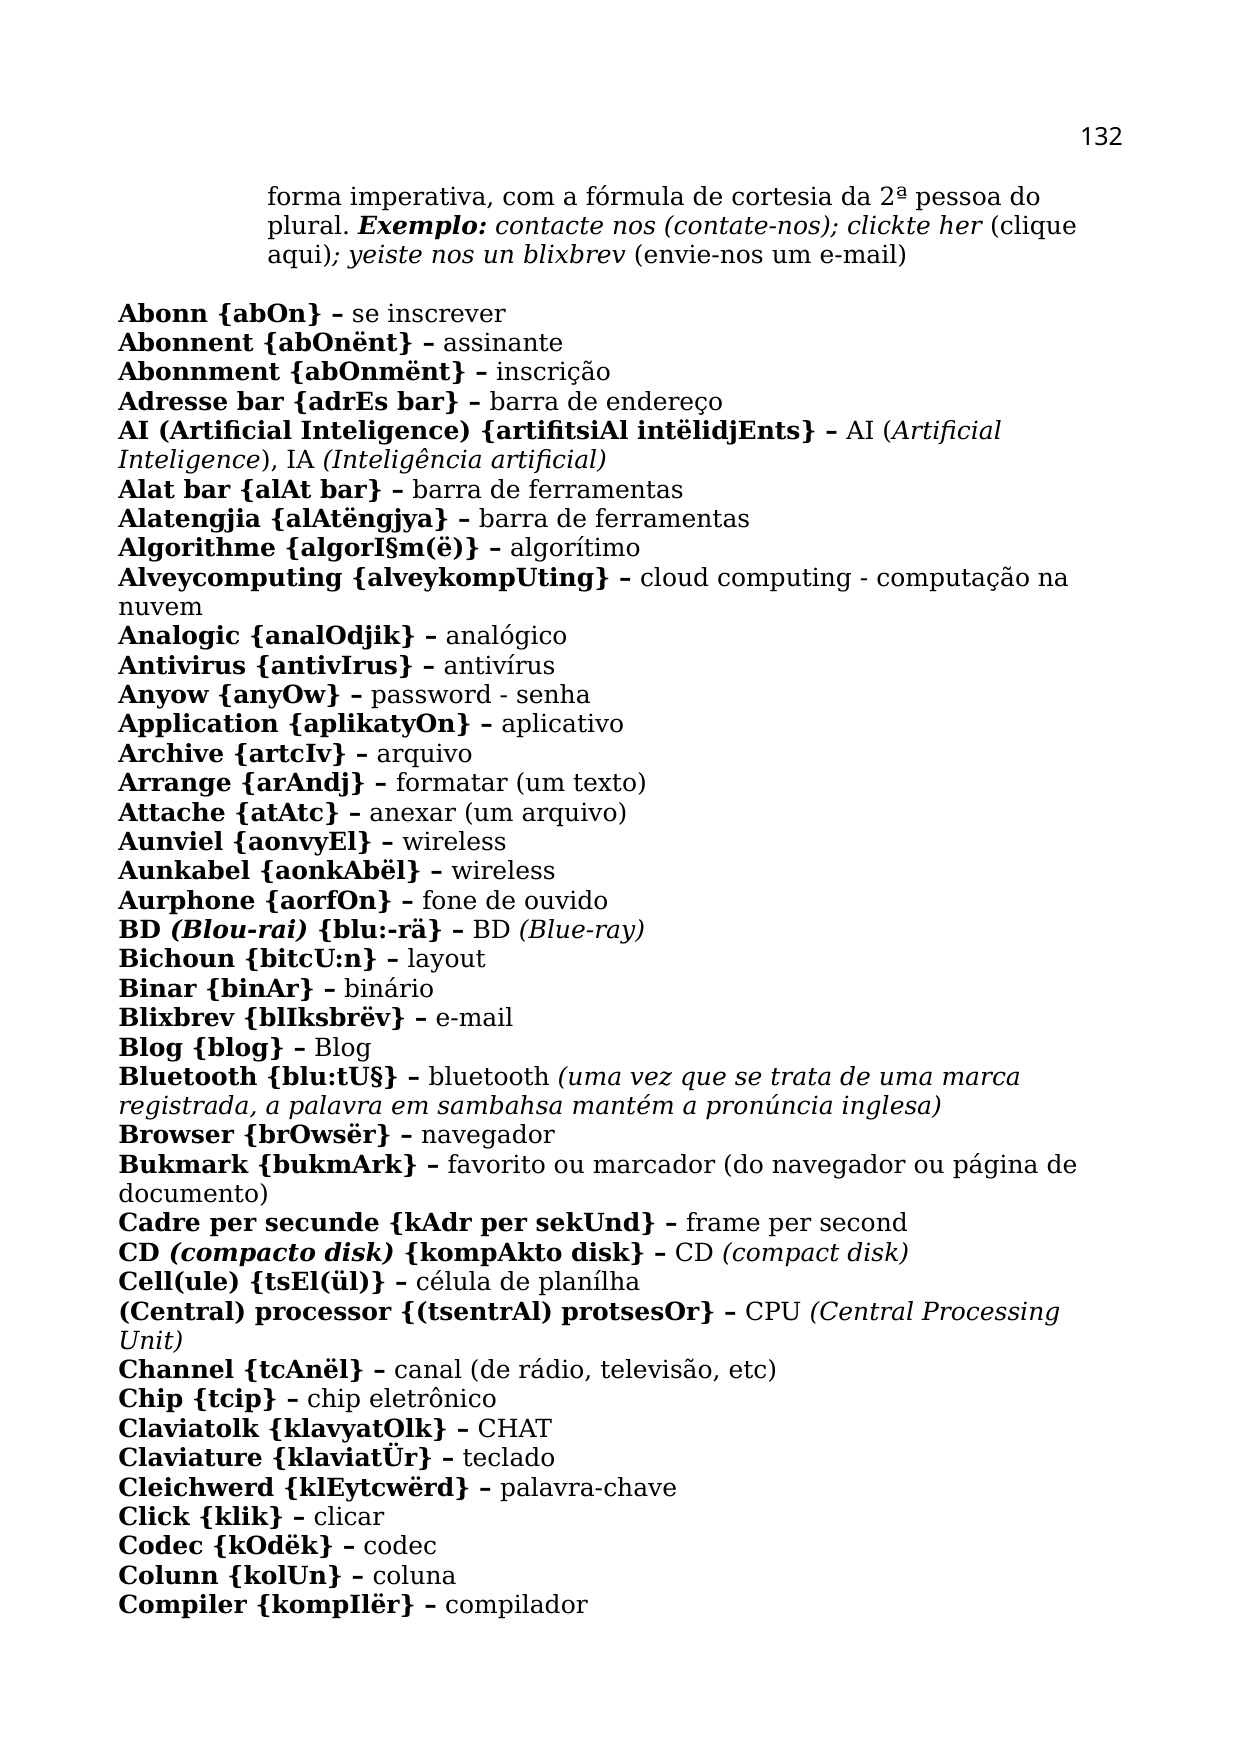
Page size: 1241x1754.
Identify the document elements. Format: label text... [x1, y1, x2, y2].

text Bichoun {bitcU:n} – layout [118, 944, 1123, 974]
text Bukmark {bukmArk} – favorito ou marcador (do navegador ou página de documento) [118, 1150, 1123, 1208]
text Algorithme {algorI§m(ë)} – algorítimo [118, 533, 1123, 563]
text Blog {blog} – Blog [118, 1032, 1123, 1062]
text Compiler {kompIlër} – compilador [118, 1590, 1123, 1619]
list forma imperativa, com a fórmula de cortesia da 2ª pessoa do plural. Exemplo: contacte nos (contate-nos); clickte her (clique aqui); yeiste nos un blixbrev (envie-nos um e-mail) [229, 182, 1123, 269]
text Aunviel {aonvyEl} – wireless [118, 827, 1123, 856]
text Adresse bar {adrEs bar} – barra de endereço [118, 387, 1123, 416]
text Antivirus {antivIrus} – antivírus [118, 651, 1123, 680]
text Abonnent {abOnënt} – assinante [118, 328, 1123, 357]
text Aurphone {aorfOn} – fone de ouvido [118, 886, 1123, 915]
text Abonnment {abOnmënt} – inscrição [118, 357, 1123, 387]
text Click {klik} – clicar [118, 1502, 1123, 1531]
text Claviatolk {klavyatOlk} – CHAT [118, 1414, 1123, 1443]
text BD (Blou-rai) {blu:-rä} – BD (Blue-ray) [118, 915, 1123, 944]
text Alat bar {alAt bar} – barra de ferramentas [118, 474, 1123, 504]
text Binar {binAr} – binário [118, 974, 1123, 1003]
text Colunn {kolUn} – coluna [118, 1561, 1123, 1590]
text Analogic {analOdjik} – analógico [118, 621, 1123, 651]
text Abonn {abOn} – se inscrever [118, 298, 1123, 328]
text Blixbrev {blIksbrëv} – e-mail [118, 1003, 1123, 1032]
text AI (Artificial Inteligence) {artifitsiAl intëlidjEnts} – AI (Artificial Inteligence), IA (Inteligência artificial) [118, 416, 1123, 474]
text Cleichwerd {klEytcwërd} – palavra-chave [118, 1472, 1123, 1502]
text Anyow {anyOw} – password - senha [118, 680, 1123, 709]
text Claviature {klaviatÜr} – teclado [118, 1443, 1123, 1472]
text Cadre per secunde {kAdr per sekUnd} – frame per second [118, 1208, 1123, 1238]
text Chip {tcip} – chip eletrônico [118, 1384, 1123, 1414]
text Application {aplikatyOn} – aplicativo [118, 709, 1123, 739]
text Channel {tcAnël} – canal (de rádio, televisão, etc) [118, 1355, 1123, 1384]
text Alveycomputing {alveykompUting} – cloud computing - computação na nuvem [118, 563, 1123, 621]
text Archive {artcIv} – arquivo [118, 739, 1123, 768]
text Cell(ule) {tsEl(ül)} – célula de planílha [118, 1267, 1123, 1296]
text Bluetooth {blu:tU§} – bluetooth (uma vez que se trata de uma marca registrada, a palavra em sambahsa mantém a pronúncia inglesa) [118, 1062, 1123, 1120]
text Attache {atAtc} – anexar (um arquivo) [118, 797, 1123, 827]
text Codec {kOdëk} – codec [118, 1531, 1123, 1561]
text Alatengjia {alAtëngjya} – barra de ferramentas [118, 504, 1123, 533]
text Aunkabel {aonkAbël} – wireless [118, 856, 1123, 886]
text Arrange {arAndj} – formatar (um texto) [118, 768, 1123, 797]
text (Central) processor {(tsentrAl) protsesOr} – CPU (Central Processing Unit) [118, 1296, 1123, 1355]
text CD (compacto disk) {kompAkto disk} – CD (compact disk) [118, 1238, 1123, 1267]
text Browser {brOwsër} – navegador [118, 1120, 1123, 1150]
